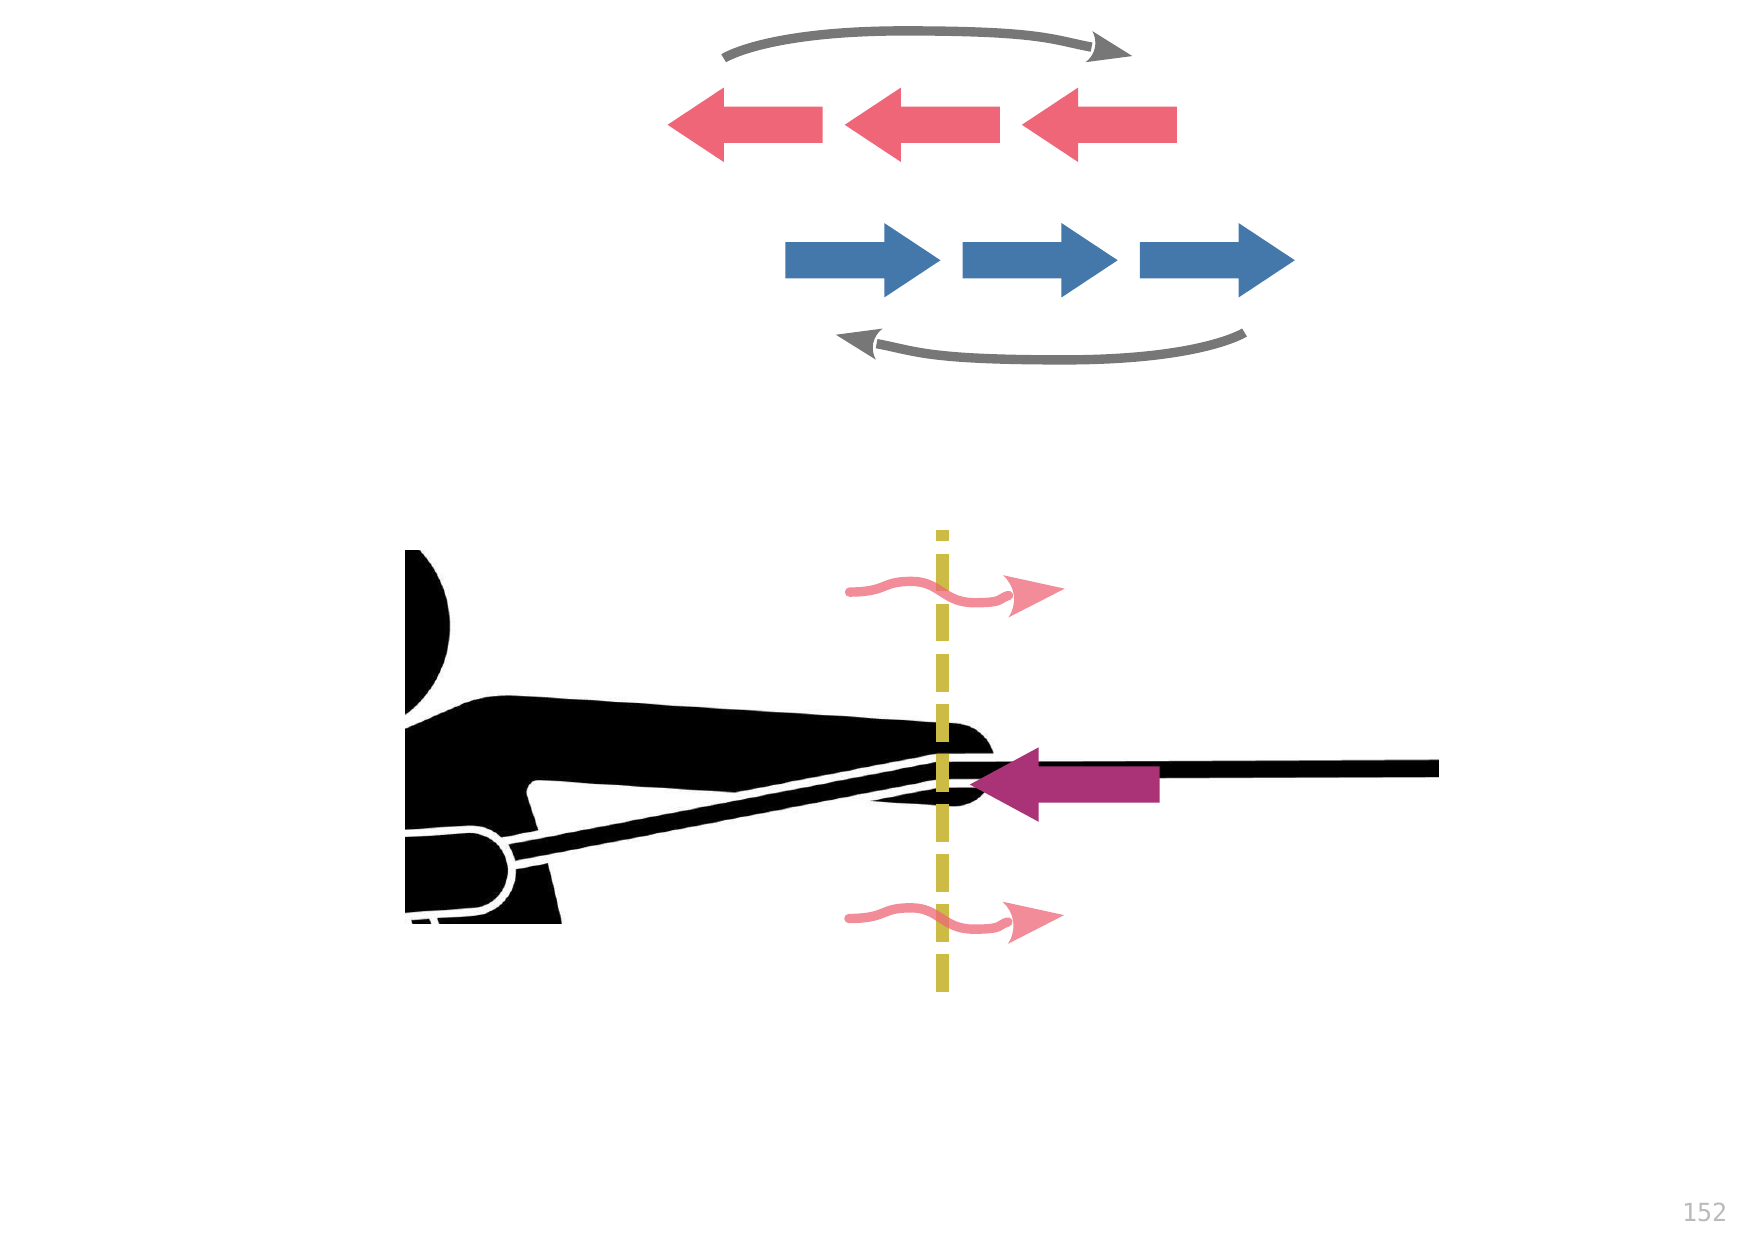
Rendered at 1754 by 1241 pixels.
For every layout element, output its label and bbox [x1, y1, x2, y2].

text_box [785, 223, 941, 298]
text_box [667, 87, 823, 162]
text_box [962, 223, 1118, 298]
text_box [1021, 87, 1177, 162]
text_box [1139, 223, 1295, 298]
text_box [844, 87, 1000, 162]
picture [405, 550, 1439, 924]
text_box [969, 747, 1160, 822]
